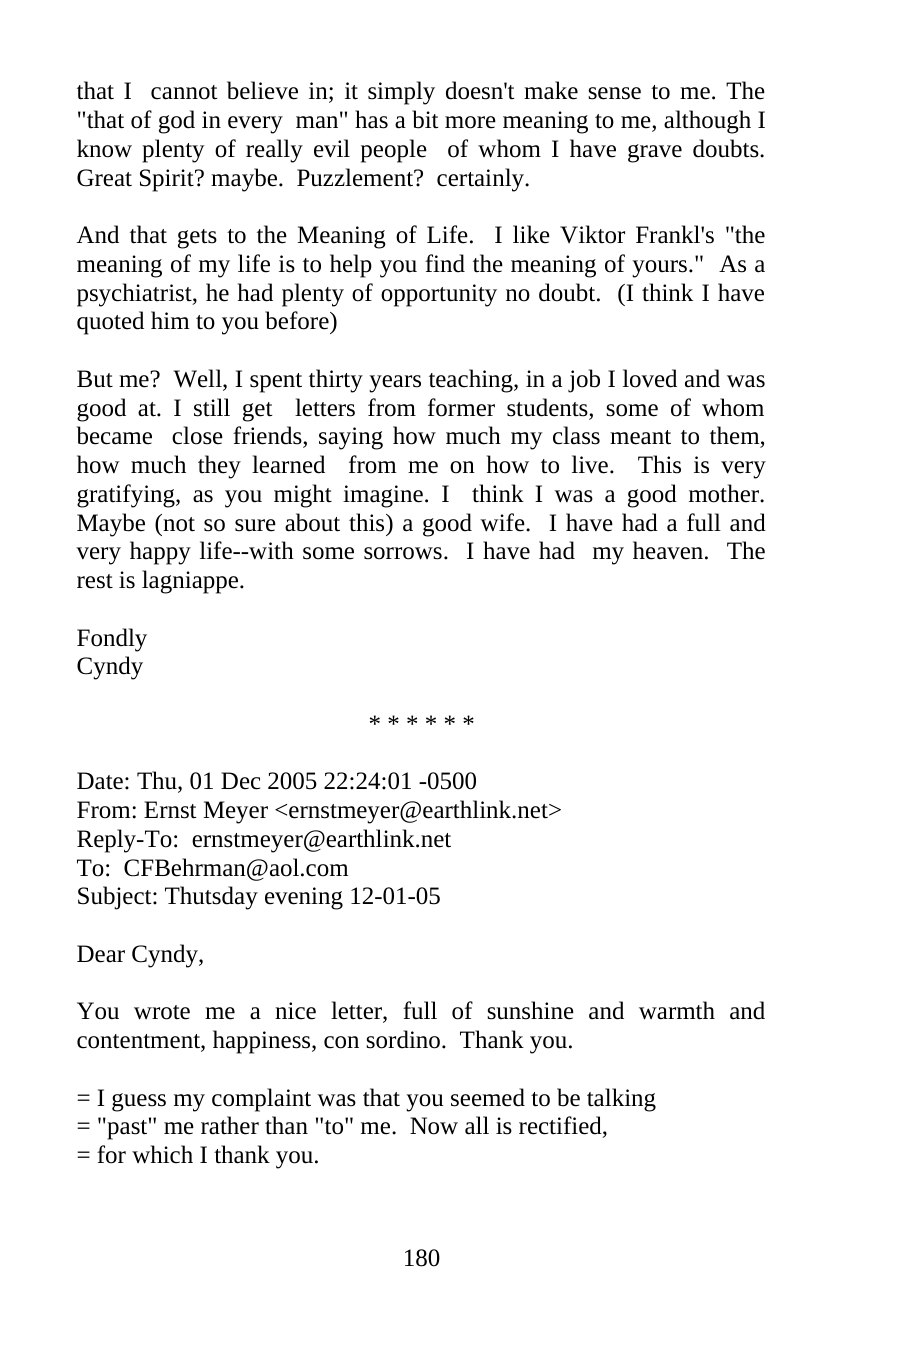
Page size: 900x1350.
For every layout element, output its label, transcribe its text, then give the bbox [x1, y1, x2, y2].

text = "past" me rather than "to" me. Now all is rectified, [76, 1111, 766, 1140]
text From: Ernst Meyer <ernstmeyer@earthlink.net> [76, 795, 766, 824]
text To: CFBehrman@aol.com [76, 853, 766, 881]
text And that gets to the Meaning of Life. I like Viktor Frankl's "the meaning of my life is to help you find the meaning of yours." As a psychiatrist, he had plenty of opportunity no doubt. (I think I have quoted him to you before) [76, 220, 766, 335]
text = for which I thank you. [76, 1140, 766, 1169]
text Subject: Thutsday evening 12-01-05 [76, 881, 766, 910]
text = I guess my complaint was that you seemed to be talking [76, 1083, 766, 1111]
text that I cannot believe in; it simply doesn't make sense to me. The "that of god in every man" has a bit more meaning to me, although I know plenty of really evil people of whom I have grave doubts. Great Spirit? maybe. Puzzlement? certainly. [76, 76, 766, 191]
text * * * * * * [76, 709, 766, 738]
text But me? Well, I spent thirty years teaching, in a job I loved and was good at. I still get letters from former students, some of whom became close friends, saying how much my class meant to them, how much they learned from me on how to live. This is very gratifying, as you might imagine. I think I was a good mother. Maybe (not so sure about this) a good wife. I have had a full and very happy life--with some sorrows. I have had my heaven. The rest is lagniappe. [76, 364, 766, 594]
text Dear Cyndy, [76, 939, 766, 968]
text Reply-To: ernstmeyer@earthlink.net [76, 824, 766, 853]
text Cyndy [76, 651, 766, 680]
text You wrote me a nice letter, full of sunshine and warmth and contentment, happiness, con sordino. Thank you. [76, 996, 766, 1054]
text Fondly [76, 623, 766, 651]
text Date: Thu, 01 Dec 2005 22:24:01 -0500 [76, 766, 766, 795]
